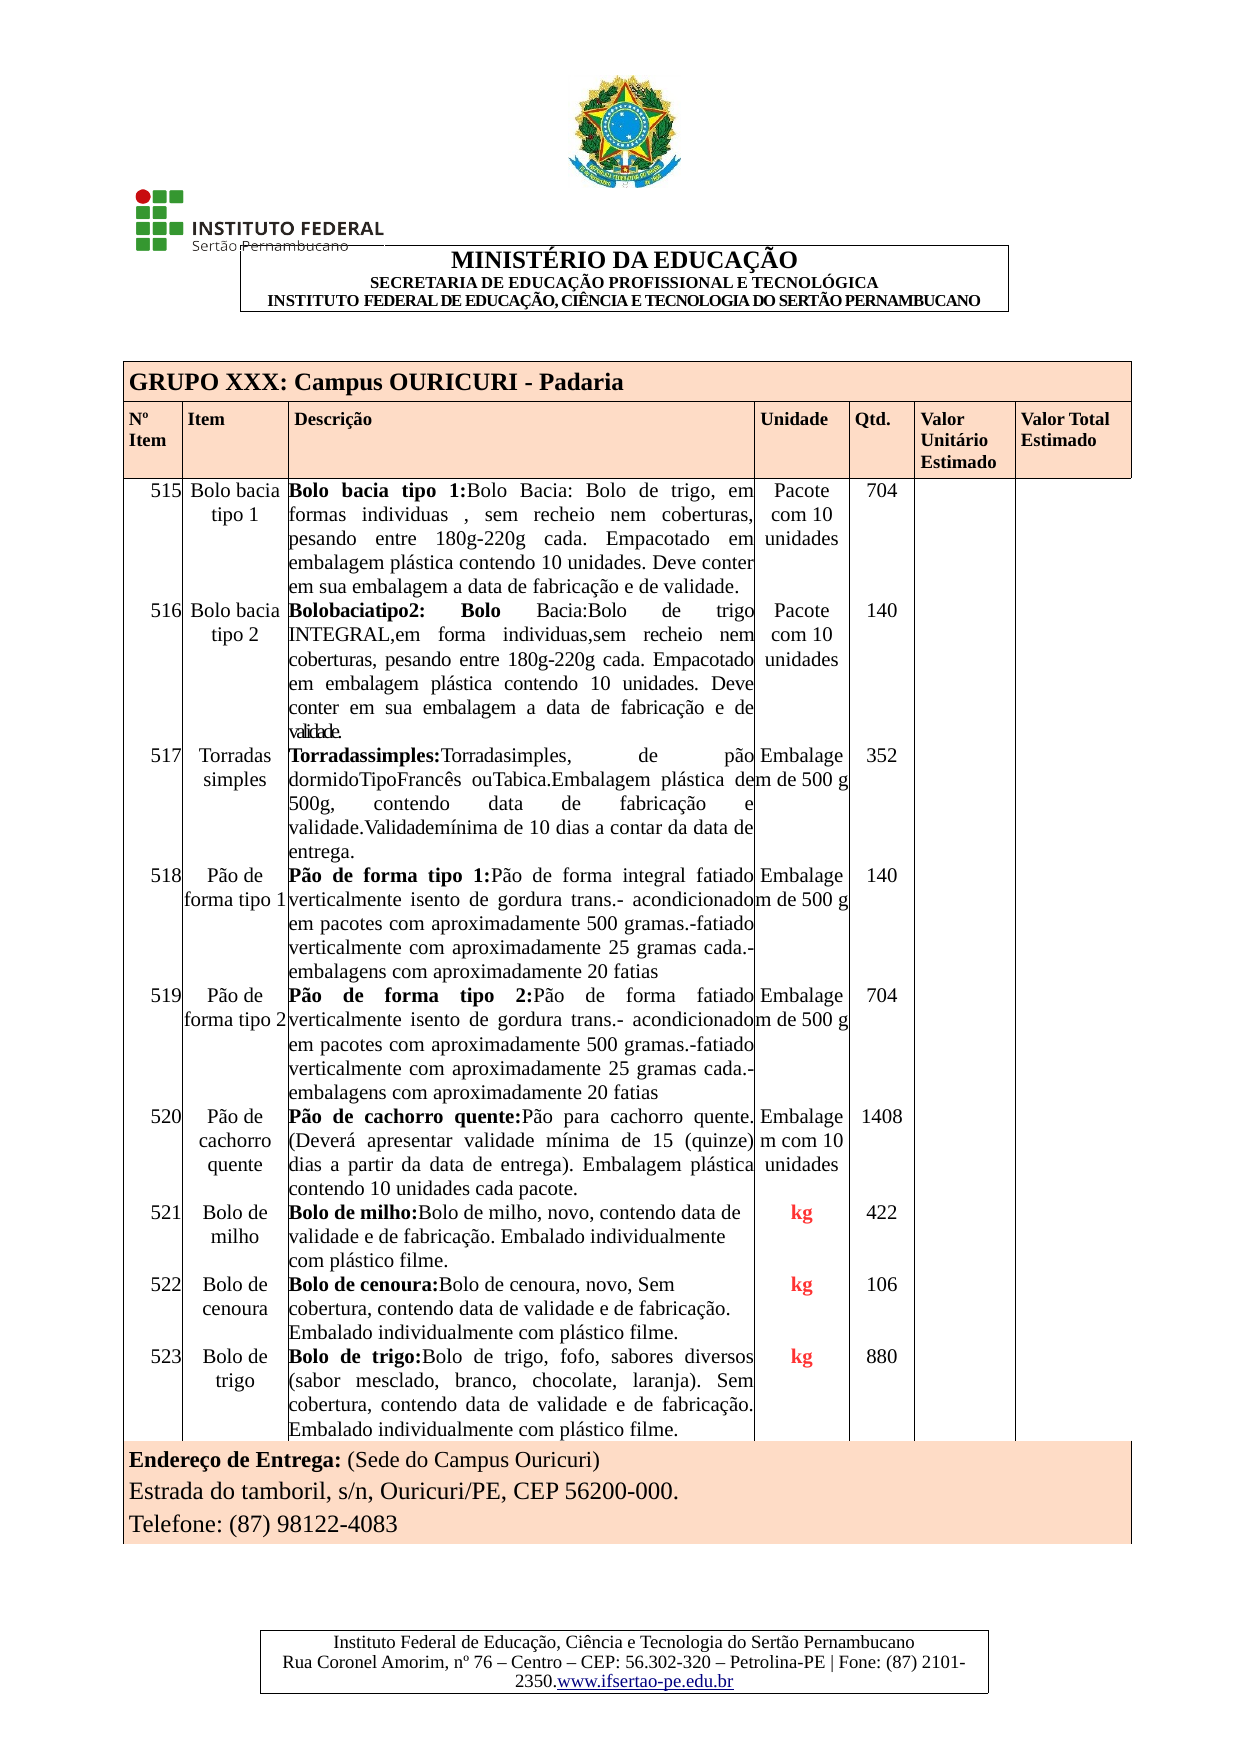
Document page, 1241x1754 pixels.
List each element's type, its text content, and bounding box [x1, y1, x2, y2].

table_cell Bolo bacia tipo 2 [183, 598, 288, 743]
table_cell Descrição [289, 402, 754, 478]
table_cell Bolo de milho [183, 1200, 288, 1272]
table_cell 704 [850, 983, 914, 1104]
table_cell 140 [850, 863, 914, 983]
table_cell 517 [124, 743, 182, 863]
table_cell Valor Unitário Estimado [915, 402, 1015, 478]
table_cell [915, 1200, 1015, 1272]
table_cell 522 [124, 1272, 182, 1344]
table_cell [1016, 863, 1128, 983]
table_cell [915, 863, 1015, 983]
table_cell 880 [850, 1344, 914, 1441]
table_cell Torradassimples:Torradasimples, de pão dormidoTipoFrancês ouTabica.Embalagem plástica de 500g, contendo data de fabricação e validade.Validademínima de 10 dias a contar da data de entrega. [289, 743, 754, 863]
table_cell 422 [850, 1200, 914, 1272]
table_cell 515 [124, 479, 182, 598]
table_cell [1016, 479, 1128, 598]
table_cell [1016, 1272, 1128, 1344]
table_cell Pão de cachorro quente:Pão para cachorro quente.(Deverá apresentar validade mínima de 15 (quinze) dias a partir da data de entrega). Embalagem plástica contendo 10 unidades cada pacote. [289, 1104, 754, 1200]
picture [568, 75, 681, 188]
table_cell Bolo bacia tipo 1:Bolo Bacia: Bolo de trigo, em formas individuas , sem recheio nem coberturas, pesando entre 180g-220g cada. Empacotado em embalagem plástica contendo 10 unidades. Deve conter em sua embalagem a data de fabricação e de validade. [289, 479, 754, 598]
table_cell Bolo bacia tipo 1 [183, 479, 288, 598]
table_cell Bolo de trigo [183, 1344, 288, 1441]
table_cell Qtd. [850, 402, 914, 478]
table_cell 523 [124, 1344, 182, 1441]
table_cell Valor Total Estimado [1016, 402, 1131, 478]
table_cell Pão de forma tipo 1 [183, 863, 288, 983]
table_cell Bolobaciatipo2: Bolo Bacia:Bolo de trigo INTEGRAL,em forma individuas,sem recheio nem coberturas, pesando entre 180g-220g cada. Empacotado em embalagem plástica contendo 10 unidades. Deve conter em sua embalagem a data de fabricação e de validade. [289, 598, 754, 743]
table_cell Pão de cachorro quente [183, 1104, 288, 1200]
picture [135, 189, 384, 251]
table_cell Pão de forma tipo 1:Pão de forma integral fatiado verticalmente isento de gordura trans.- acondicionado em pacotes com aproximadamente 500 gramas.-fatiado verticalmente com aproximadamente 25 gramas cada.-embalagens com aproximadamente 20 fatias [289, 863, 754, 983]
table_cell [1016, 1344, 1128, 1441]
table_cell Embalagem de 500 g [755, 983, 849, 1104]
table_cell Pacote com 10 unidades [755, 598, 849, 743]
table_cell Embalagem de 500 g [755, 743, 849, 863]
table_cell Torradas simples [183, 743, 288, 863]
table_cell 519 [124, 983, 182, 1104]
table_cell Pão de forma tipo 2 [183, 983, 288, 1104]
table_cell Bolo de cenoura:Bolo de cenoura, novo, Sem cobertura, contendo data de validade e de fabricação. Embalado individualmente com plástico filme. [289, 1272, 754, 1344]
table_cell 106 [850, 1272, 914, 1344]
table_header GRUPO XXX: Campus OURICURI - Padaria [124, 362, 1131, 401]
table_cell Bolo de milho:Bolo de milho, novo, contendo data de validade e de fabricação. Embalado individualmente com plástico filme. [289, 1200, 754, 1272]
table_cell Unidade [755, 402, 849, 478]
table_cell [1016, 1200, 1128, 1272]
table_cell [1016, 1104, 1128, 1200]
table_cell 520 [124, 1104, 182, 1200]
table_cell Endereço de Entrega: (Sede do Campus Ouricuri) Estrada do tamboril, s/n, Ouricuri/PE, CEP 56200-000. Telefone: (87) 98122-4083 [124, 1441, 1131, 1544]
table_cell Pacote com 10 unidades [755, 479, 849, 598]
table_cell Embalagem de 500 g [755, 863, 849, 983]
table_cell 518 [124, 863, 182, 983]
table_cell 521 [124, 1200, 182, 1272]
table_cell Item [183, 402, 288, 478]
table_cell 140 [850, 598, 914, 743]
table_cell kg [755, 1344, 849, 1441]
table_cell kg [755, 1272, 849, 1344]
table_cell Bolo de trigo:Bolo de trigo, fofo, sabores diversos (sabor mesclado, branco, chocolate, laranja). Sem cobertura, contendo data de validade e de fabricação. Embalado individualmente com plástico filme. [289, 1344, 754, 1441]
table_cell 704 [850, 479, 914, 598]
table_cell [1016, 598, 1128, 743]
table_cell [915, 479, 1015, 598]
table_cell [915, 1272, 1015, 1344]
table_cell [915, 598, 1015, 743]
table_cell [1016, 983, 1128, 1104]
table_cell 352 [850, 743, 914, 863]
table_cell 1408 [850, 1104, 914, 1200]
table_cell [915, 1344, 1015, 1441]
table_cell [1016, 743, 1128, 863]
table_cell Nº Item [124, 402, 182, 478]
table_cell Bolo de cenoura [183, 1272, 288, 1344]
table_cell 516 [124, 598, 182, 743]
table_cell kg [755, 1200, 849, 1272]
table_cell [915, 983, 1015, 1104]
table_cell Embalagem com 10 unidades [755, 1104, 849, 1200]
table_cell Pão de forma tipo 2:Pão de forma fatiado verticalmente isento de gordura trans.- acondicionado em pacotes com aproximadamente 500 gramas.-fatiado verticalmente com aproximadamente 25 gramas cada.-embalagens com aproximadamente 20 fatias [289, 983, 754, 1104]
table_cell [915, 1104, 1015, 1200]
table_cell [915, 743, 1015, 863]
